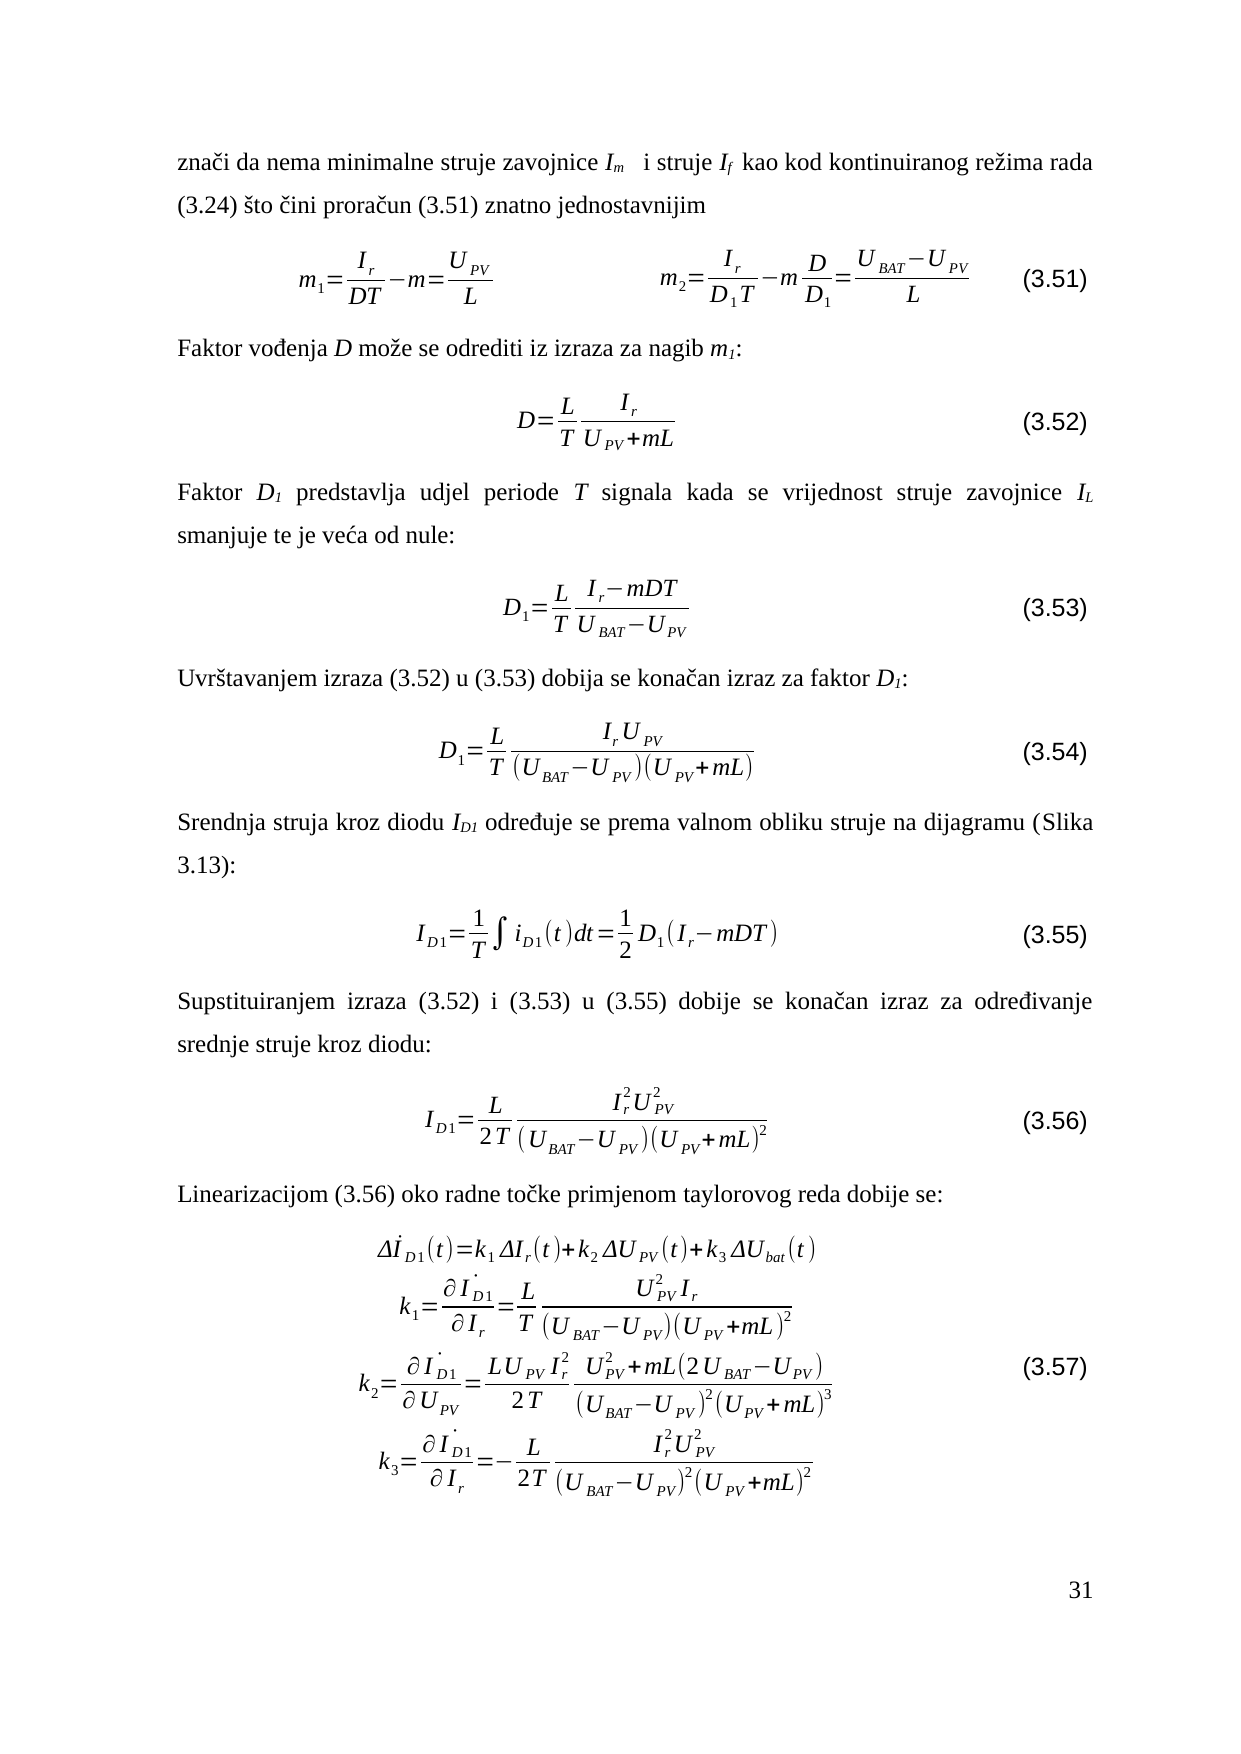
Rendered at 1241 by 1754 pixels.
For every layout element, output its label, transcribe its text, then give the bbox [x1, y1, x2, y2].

text Supstituiranjem izraza (3.52) i (3.53) u (3.55) dobije se konačan izraz za određivanje srednje struje kroz diodu: [177, 986, 1093, 1058]
table_header (3.54) [1015, 712, 1093, 795]
table_header [177, 569, 1015, 651]
table_header (3.56) [1015, 1078, 1093, 1167]
text Srendnja struja kroz diodu ID1 određuje se prema valnom obliku struje na dijagramu (Slika 3.13): [177, 807, 1093, 879]
table_header [615, 239, 1016, 321]
text Linearizacijom (3.56) oko radne točke primjenom taylorovog reda dobije se: [177, 1179, 1093, 1208]
text znači da nema minimalne struje zavojnice Im i struje If kao kod kontinuiranog režima rada (3.24) što čini proračun (3.51) znatno jednostavnijim [177, 147, 1093, 219]
text Uvrštavanjem izraza (3.52) u (3.53) dobija se konačan izraz za faktor D1: [177, 663, 1093, 692]
text Faktor D1 predstavlja udjel periode T signala kada se vrijednost struje zavojnice IL smanjuje te je veća od nule: [177, 477, 1093, 548]
table_header (3.52) [1015, 383, 1093, 465]
text Faktor vođenja D može se odrediti iz izraza za nagib m1: [177, 333, 1093, 362]
table_header (3.53) [1015, 569, 1093, 651]
table_header [177, 899, 1015, 974]
table_header (3.57) [1015, 1229, 1093, 1509]
table_header [177, 712, 1015, 795]
table_header (3.51) [1016, 239, 1093, 321]
table_header [177, 1229, 1015, 1509]
table_header [177, 383, 1015, 465]
table_header [177, 239, 614, 321]
table_header (3.55) [1015, 899, 1093, 974]
table_header [177, 1078, 1015, 1167]
